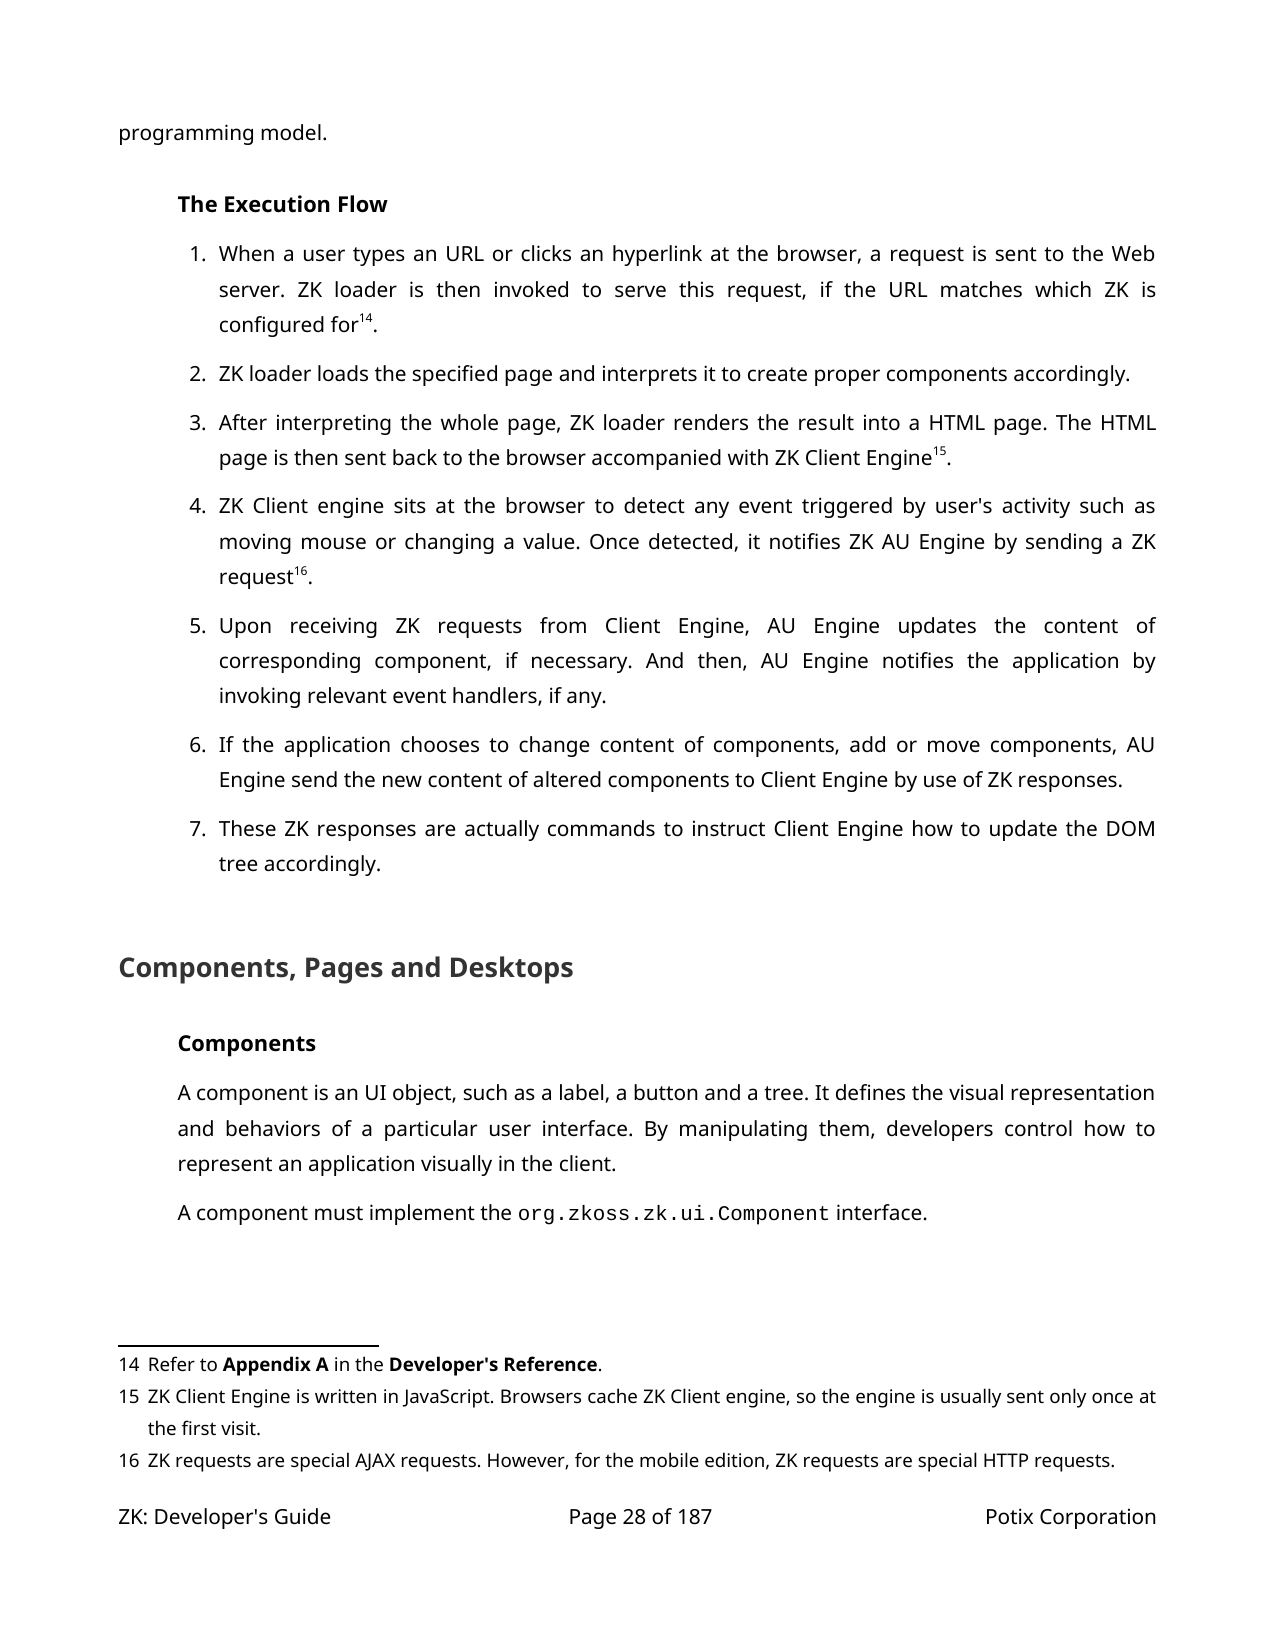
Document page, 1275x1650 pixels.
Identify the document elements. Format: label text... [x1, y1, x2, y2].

text programming model. [118, 118, 1157, 146]
list ZK loader loads the specified page and interprets it to create proper components accordingly. [189, 359, 1157, 387]
subtitle The Execution Flow [177, 189, 1157, 219]
list If the application chooses to change content of components, add or move components, AU Engine send the new content of altered components to Client Engine by use of ZK responses. [189, 730, 1157, 794]
text A component is an UI object, such as a label, a button and a tree. It defines the visual representation and behaviors of a particular user interface. By manipulating them, developers control how to represent an application visually in the client. [177, 1078, 1157, 1177]
list ZK requests are special AJAX requests. However, for the mobile edition, ZK requests are special HTTP requests. [118, 1447, 1157, 1473]
list Refer to Appendix A in the Developer's Reference. [118, 1352, 1157, 1377]
subtitle Components, Pages and Desktops [118, 948, 1157, 985]
list After interpreting the whole page, ZK loader renders the result into a HTML page. The HTML page is then sent back to the browser accompanied with ZK Client Engine. [189, 408, 1157, 471]
list These ZK responses are actually commands to instruct Client Engine how to update the DOM tree accordingly. [189, 814, 1157, 878]
list ZK Client engine sits at the browser to detect any event triggered by user's activity such as moving mouse or changing a value. Once detected, it notifies ZK AU Engine by sending a ZK request. [189, 492, 1157, 590]
list Upon receiving ZK requests from Client Engine, AU Engine updates the content of corresponding component, if necessary. And then, AU Engine notifies the application by invoking relevant event handlers, if any. [189, 611, 1157, 709]
list ZK Client Engine is written in JavaScript. Browsers cache ZK Client engine, so the engine is usually sent only once at the first visit. [118, 1384, 1157, 1441]
list When a user types an URL or clicks an hyperlink at the browser, a request is sent to the Web server. ZK loader is then invoked to serve this request, if the URL matches which ZK is configured for. [189, 239, 1157, 338]
text A component must implement the org.zkoss.zk.ui.Component interface. [177, 1198, 1157, 1226]
subtitle Components [177, 1028, 1157, 1058]
